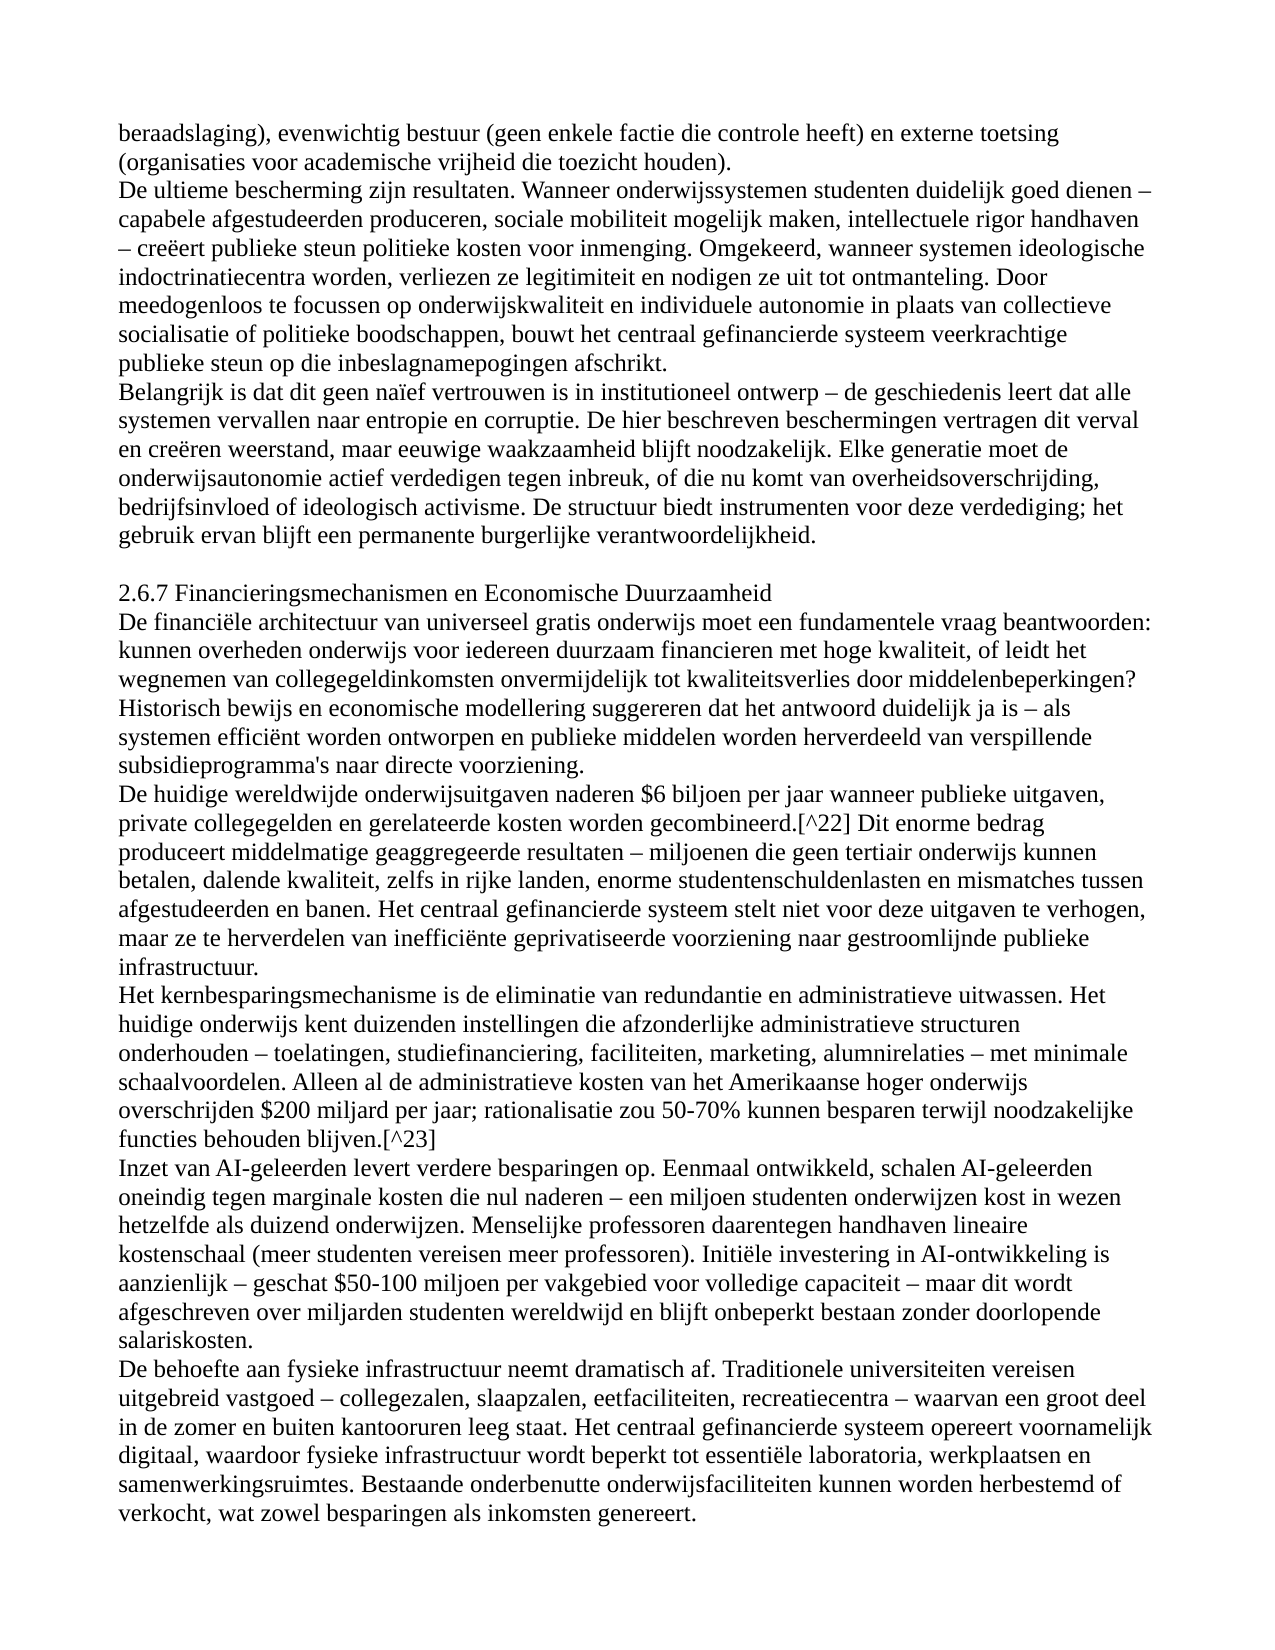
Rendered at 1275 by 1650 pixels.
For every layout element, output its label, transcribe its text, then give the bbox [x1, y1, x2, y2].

text De huidige wereldwijde onderwijsuitgaven naderen $6 biljoen per jaar wanneer publieke uitgaven, private collegegelden en gerelateerde kosten worden gecombineerd.[^22] Dit enorme bedrag produceert middelmatige geaggregeerde resultaten – miljoenen die geen tertiair onderwijs kunnen betalen, dalende kwaliteit, zelfs in rijke landen, enorme studentenschuldenlasten en mismatches tussen afgestudeerden en banen. Het centraal gefinancierde systeem stelt niet voor deze uitgaven te verhogen, maar ze te herverdelen van inefficiënte geprivatiseerde voorziening naar gestroomlijnde publieke infrastructuur. [118, 779, 1157, 981]
text De ultieme bescherming zijn resultaten. Wanneer onderwijssystemen studenten duidelijk goed dienen – capabele afgestudeerden produceren, sociale mobiliteit mogelijk maken, intellectuele rigor handhaven – creëert publieke steun politieke kosten voor inmenging. Omgekeerd, wanneer systemen ideologische indoctrinatiecentra worden, verliezen ze legitimiteit en nodigen ze uit tot ontmanteling. Door meedogenloos te focussen op onderwijskwaliteit en individuele autonomie in plaats van collectieve socialisatie of politieke boodschappen, bouwt het centraal gefinancierde systeem veerkrachtige publieke steun op die inbeslagnamepogingen afschrikt. [118, 176, 1157, 377]
text De behoefte aan fysieke infrastructuur neemt dramatisch af. Traditionele universiteiten vereisen uitgebreid vastgoed – collegezalen, slaapzalen, eetfaciliteiten, recreatiecentra – waarvan een groot deel in de zomer en buiten kantooruren leeg staat. Het centraal gefinancierde systeem opereert voornamelijk digitaal, waardoor fysieke infrastructuur wordt beperkt tot essentiële laboratoria, werkplaatsen en samenwerkingsruimtes. Bestaande onderbenutte onderwijsfaciliteiten kunnen worden herbestemd of verkocht, wat zowel besparingen als inkomsten genereert. [118, 1354, 1157, 1527]
text 2.6.7 Financieringsmechanismen en Economische Duurzaamheid [118, 578, 1157, 607]
text De financiële architectuur van universeel gratis onderwijs moet een fundamentele vraag beantwoorden: kunnen overheden onderwijs voor iedereen duurzaam financieren met hoge kwaliteit, of leidt het wegnemen van collegegeldinkomsten onvermijdelijk tot kwaliteitsverlies door middelenbeperkingen? Historisch bewijs en economische modellering suggereren dat het antwoord duidelijk ja is – als systemen efficiënt worden ontworpen en publieke middelen worden herverdeeld van verspillende subsidieprogramma's naar directe voorziening. [118, 607, 1157, 779]
text Belangrijk is dat dit geen naïef vertrouwen is in institutioneel ontwerp – de geschiedenis leert dat alle systemen vervallen naar entropie en corruptie. De hier beschreven beschermingen vertragen dit verval en creëren weerstand, maar eeuwige waakzaamheid blijft noodzakelijk. Elke generatie moet de onderwijsautonomie actief verdedigen tegen inbreuk, of die nu komt van overheidsoverschrijding, bedrijfsinvloed of ideologisch activisme. De structuur biedt instrumenten voor deze verdediging; het gebruik ervan blijft een permanente burgerlijke verantwoordelijkheid. [118, 377, 1157, 549]
text Inzet van AI-geleerden levert verdere besparingen op. Eenmaal ontwikkeld, schalen AI-geleerden oneindig tegen marginale kosten die nul naderen – een miljoen studenten onderwijzen kost in wezen hetzelfde als duizend onderwijzen. Menselijke professoren daarentegen handhaven lineaire kostenschaal (meer studenten vereisen meer professoren). Initiële investering in AI-ontwikkeling is aanzienlijk – geschat $50-100 miljoen per vakgebied voor volledige capaciteit – maar dit wordt afgeschreven over miljarden studenten wereldwijd en blijft onbeperkt bestaan zonder doorlopende salariskosten. [118, 1153, 1157, 1354]
text Het kernbesparingsmechanisme is de eliminatie van redundantie en administratieve uitwassen. Het huidige onderwijs kent duizenden instellingen die afzonderlijke administratieve structuren onderhouden – toelatingen, studiefinanciering, faciliteiten, marketing, alumnirelaties – met minimale schaalvoordelen. Alleen al de administratieve kosten van het Amerikaanse hoger onderwijs overschrijden $200 miljard per jaar; rationalisatie zou 50-70% kunnen besparen terwijl noodzakelijke functies behouden blijven.[^23] [118, 981, 1157, 1153]
text beraadslaging), evenwichtig bestuur (geen enkele factie die controle heeft) en externe toetsing (organisaties voor academische vrijheid die toezicht houden). [118, 118, 1157, 176]
